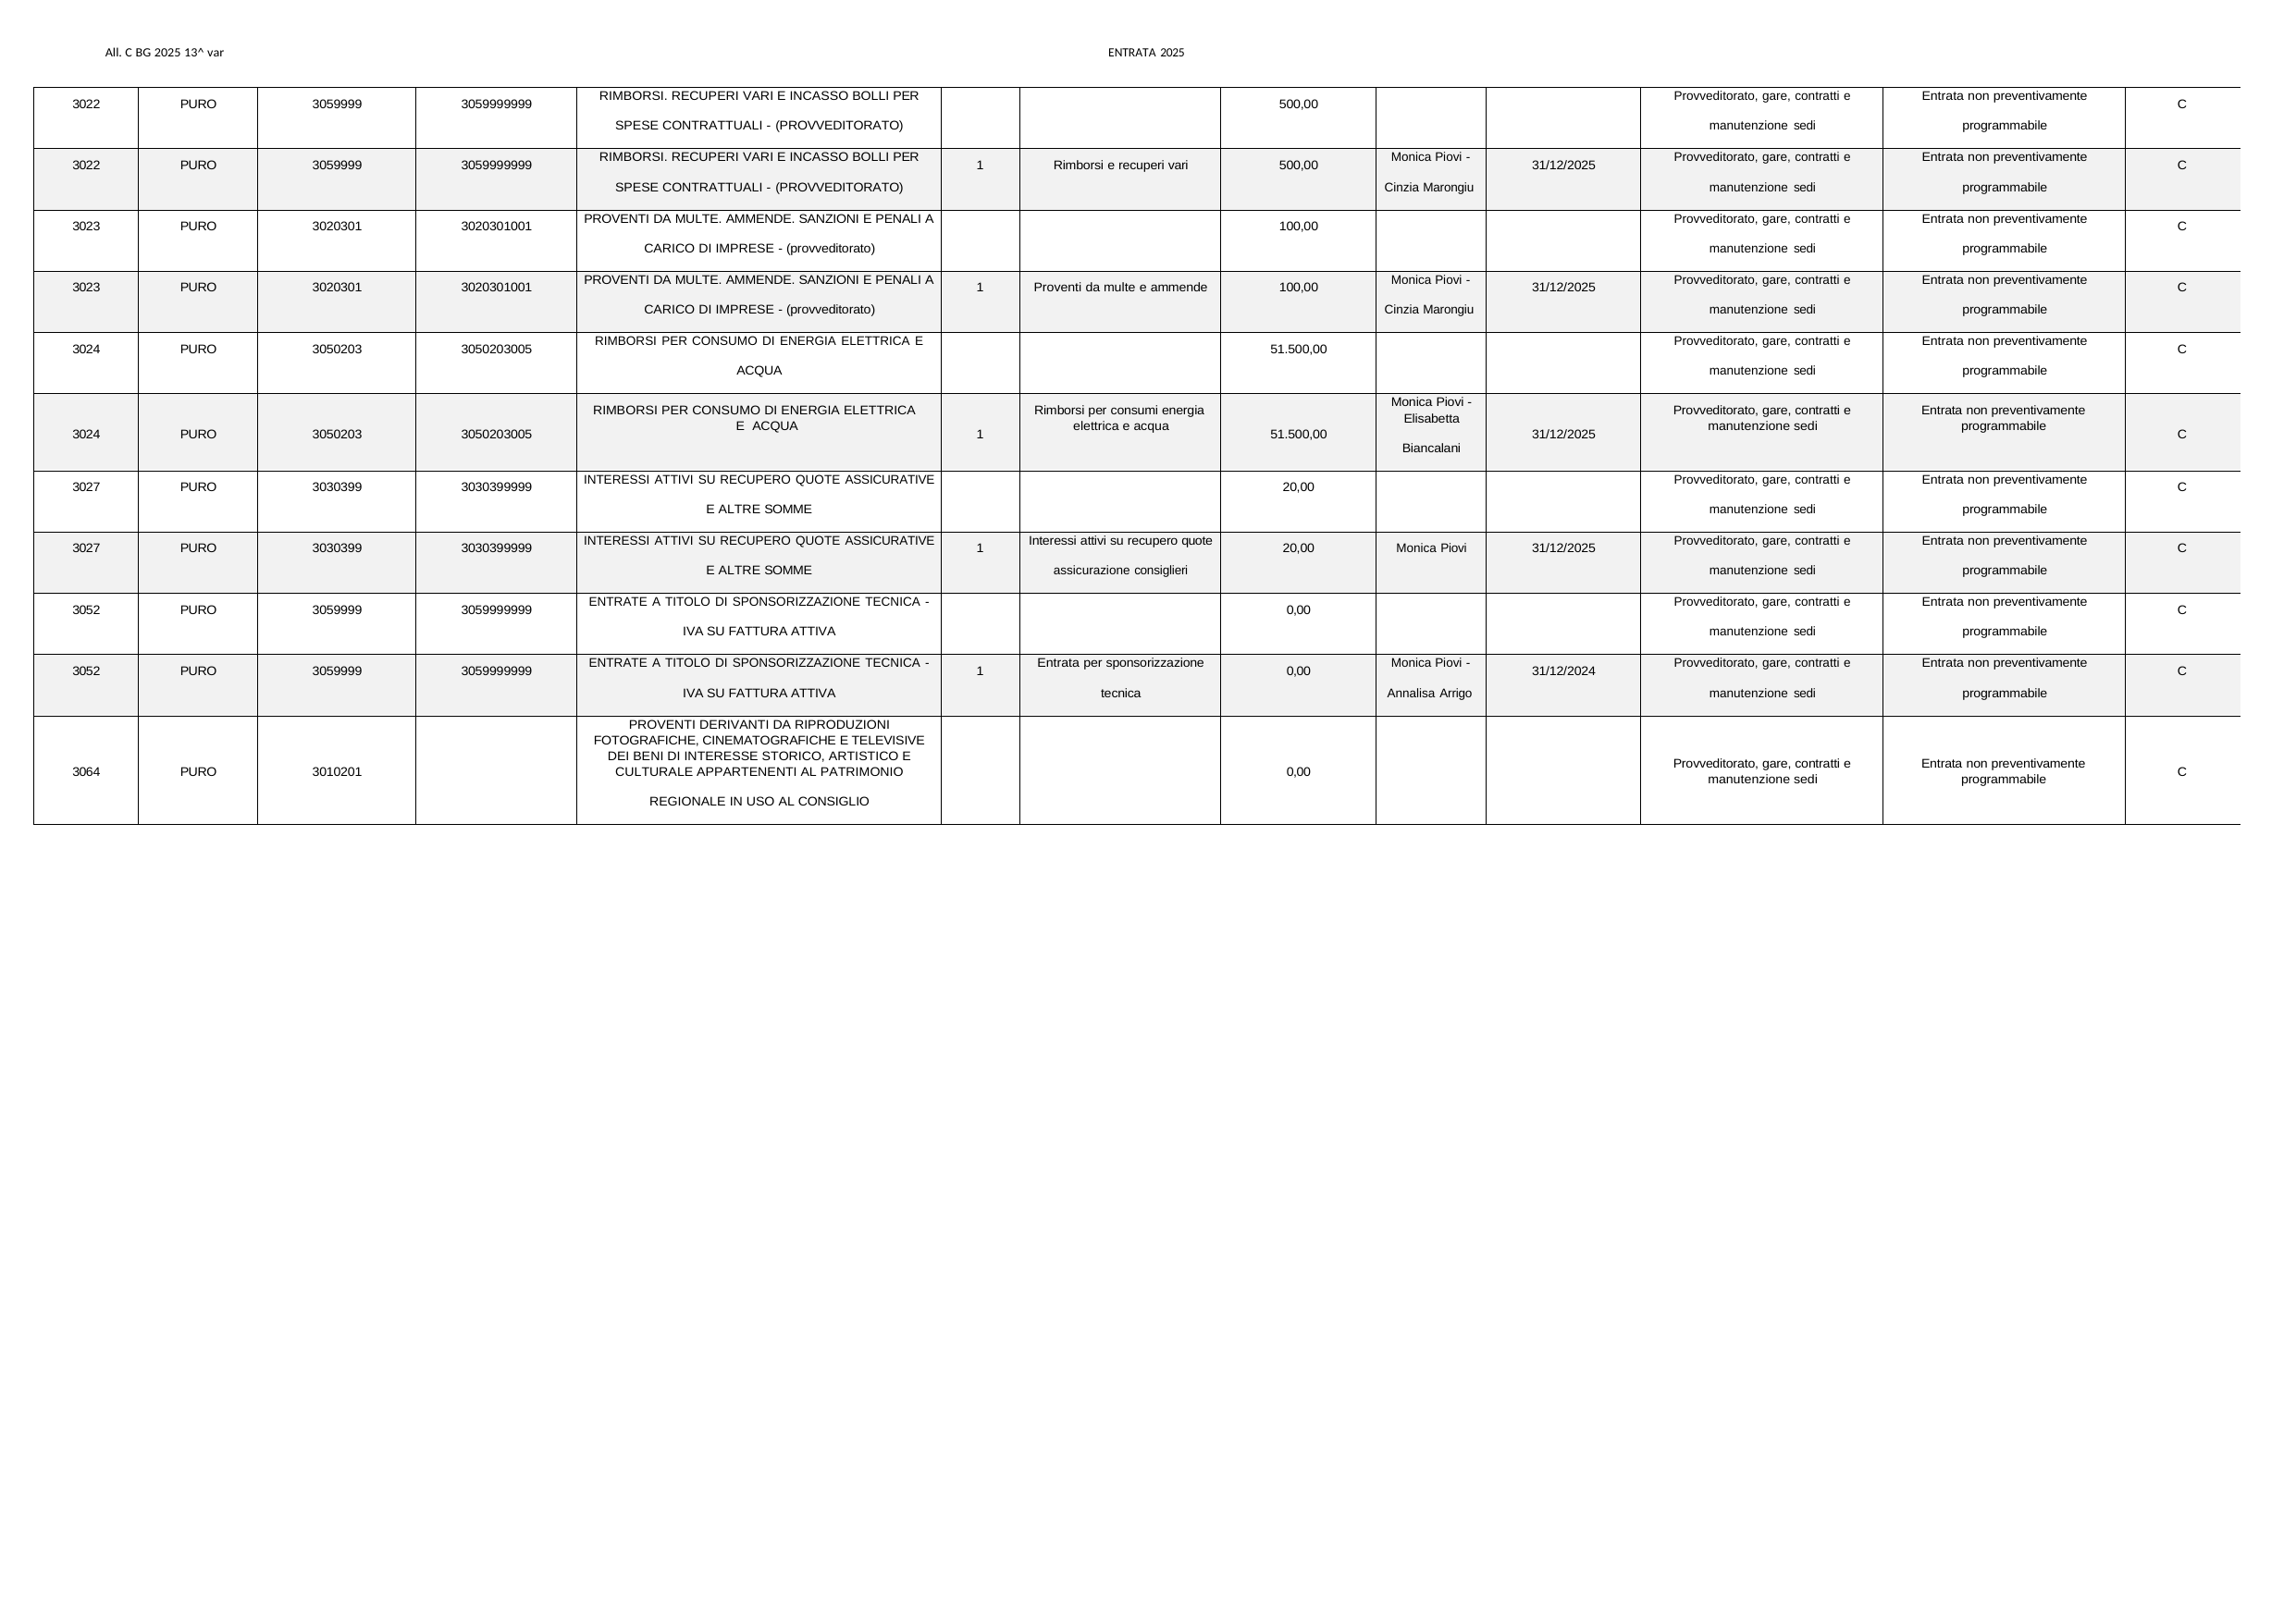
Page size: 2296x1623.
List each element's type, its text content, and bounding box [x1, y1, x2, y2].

table_cell 3059999 [258, 149, 415, 210]
table_cell 3059999999 [416, 88, 576, 148]
table_cell 31/12/2024 [1487, 655, 1640, 715]
table_cell Entrata non preventivamente programmabile [1883, 88, 2125, 148]
table_cell [1020, 88, 1220, 148]
table_cell 3059999999 [416, 594, 576, 654]
table_cell INTERESSI ATTIVI SU RECUPERO QUOTE ASSICURATIVE E ALTRE SOMME [577, 472, 941, 532]
table_cell Entrata non preventivamente programmabile [1883, 533, 2125, 593]
table_cell [1376, 333, 1486, 393]
table_cell C [2126, 533, 2240, 593]
table_cell PROVENTI DA MULTE. AMMENDE. SANZIONI E PENALI A CARICO DI IMPRESE - (provveditorato) [577, 272, 941, 332]
table_cell 3027 [34, 533, 138, 593]
table_cell Entrata non preventivamente programmabile [1883, 472, 2125, 532]
table_cell 20,00 [1221, 472, 1376, 532]
table_cell RIMBORSI. RECUPERI VARI E INCASSO BOLLI PER SPESE CONTRATTUALI - (PROVVEDITORATO) [577, 88, 941, 148]
table_cell 0,00 [1221, 717, 1376, 824]
table_cell 1 [942, 394, 1019, 470]
table_cell Provveditorato, gare, contratti e manutenzione sedi [1641, 149, 1882, 210]
table_cell PURO [139, 717, 257, 824]
table_cell 3059999 [258, 88, 415, 148]
table_cell 3023 [34, 272, 138, 332]
table_cell 3024 [34, 333, 138, 393]
table_cell [1487, 333, 1640, 393]
table_cell Entrata non preventivamente programmabile [1883, 717, 2125, 824]
table_cell PURO [139, 211, 257, 271]
table_cell [1020, 211, 1220, 271]
table_cell Provveditorato, gare, contratti e manutenzione sedi [1641, 594, 1882, 654]
table_cell Interessi attivi su recupero quote assicurazione consiglieri [1020, 533, 1220, 593]
table_cell PURO [139, 394, 257, 470]
table_cell 3052 [34, 655, 138, 715]
table_cell 3050203 [258, 333, 415, 393]
table_cell C [2126, 333, 2240, 393]
table_cell [1376, 594, 1486, 654]
table_cell [942, 472, 1019, 532]
table_cell PURO [139, 272, 257, 332]
table_cell 3050203 [258, 394, 415, 470]
table_cell [1487, 472, 1640, 532]
table_cell [1020, 594, 1220, 654]
table_cell PURO [139, 333, 257, 393]
table_cell 3030399 [258, 472, 415, 532]
table_cell Provveditorato, gare, contratti e manutenzione sedi [1641, 655, 1882, 715]
table_cell 3050203005 [416, 394, 576, 470]
table_cell 3022 [34, 149, 138, 210]
table_cell PURO [139, 88, 257, 148]
table_cell C [2126, 211, 2240, 271]
table_cell C [2126, 717, 2240, 824]
table_cell 3059999 [258, 655, 415, 715]
table_cell 3020301 [258, 211, 415, 271]
table_cell [942, 717, 1019, 824]
table_cell 51.500,00 [1221, 333, 1376, 393]
table_cell 0,00 [1221, 594, 1376, 654]
table_cell Monica Piovi [1376, 533, 1486, 593]
table_cell [1487, 594, 1640, 654]
table_cell ENTRATE A TITOLO DI SPONSORIZZAZIONE TECNICA - IVA SU FATTURA ATTIVA [577, 594, 941, 654]
table_cell Provveditorato, gare, contratti e manutenzione sedi [1641, 472, 1882, 532]
table_cell 3064 [34, 717, 138, 824]
table_cell [1487, 88, 1640, 148]
table_cell [1376, 211, 1486, 271]
table_cell [416, 717, 576, 824]
table_cell 3010201 [258, 717, 415, 824]
table_cell 500,00 [1221, 88, 1376, 148]
table_cell PURO [139, 533, 257, 593]
table_cell [942, 211, 1019, 271]
table_cell RIMBORSI. RECUPERI VARI E INCASSO BOLLI PER SPESE CONTRATTUALI - (PROVVEDITORATO) [577, 149, 941, 210]
table_cell Entrata non preventivamente programmabile [1883, 394, 2125, 470]
table_cell Entrata non preventivamente programmabile [1883, 594, 2125, 654]
table_cell [1376, 717, 1486, 824]
table_cell 31/12/2025 [1487, 272, 1640, 332]
table_cell 3052 [34, 594, 138, 654]
table_cell RIMBORSI PER CONSUMO DI ENERGIA ELETTRICA E ACQUA [577, 394, 941, 470]
table_cell 1 [942, 533, 1019, 593]
table_cell PROVENTI DA MULTE. AMMENDE. SANZIONI E PENALI A CARICO DI IMPRESE - (provveditorato) [577, 211, 941, 271]
table_cell C [2126, 88, 2240, 148]
table_cell 100,00 [1221, 272, 1376, 332]
table_cell Provveditorato, gare, contratti e manutenzione sedi [1641, 533, 1882, 593]
table_cell 1 [942, 149, 1019, 210]
table_cell 31/12/2025 [1487, 533, 1640, 593]
table_cell Monica Piovi - Annalisa Arrigo [1376, 655, 1486, 715]
table_cell Provveditorato, gare, contratti e manutenzione sedi [1641, 717, 1882, 824]
table_cell Provveditorato, gare, contratti e manutenzione sedi [1641, 272, 1882, 332]
table_cell 1 [942, 272, 1019, 332]
table_cell C [2126, 272, 2240, 332]
table_cell 31/12/2025 [1487, 394, 1640, 470]
table_cell 3024 [34, 394, 138, 470]
table_cell INTERESSI ATTIVI SU RECUPERO QUOTE ASSICURATIVE E ALTRE SOMME [577, 533, 941, 593]
table_cell PURO [139, 655, 257, 715]
table_cell 3030399 [258, 533, 415, 593]
table_cell Provveditorato, gare, contratti e manutenzione sedi [1641, 394, 1882, 470]
table_cell 3030399999 [416, 472, 576, 532]
table_cell 500,00 [1221, 149, 1376, 210]
table_cell [1020, 472, 1220, 532]
table_cell Monica Piovi - Cinzia Marongiu [1376, 149, 1486, 210]
table_cell C [2126, 394, 2240, 470]
table_cell Proventi da multe e ammende [1020, 272, 1220, 332]
table_cell Provveditorato, gare, contratti e manutenzione sedi [1641, 333, 1882, 393]
table_cell PURO [139, 594, 257, 654]
table_cell 3020301001 [416, 272, 576, 332]
table_cell 0,00 [1221, 655, 1376, 715]
table_cell Entrata non preventivamente programmabile [1883, 333, 2125, 393]
table_cell 20,00 [1221, 533, 1376, 593]
table_cell 31/12/2025 [1487, 149, 1640, 210]
table_cell 3030399999 [416, 533, 576, 593]
table_cell Provveditorato, gare, contratti e manutenzione sedi [1641, 88, 1882, 148]
table_cell Entrata non preventivamente programmabile [1883, 211, 2125, 271]
table_cell C [2126, 149, 2240, 210]
table_cell 3027 [34, 472, 138, 532]
table_cell 3059999999 [416, 655, 576, 715]
table_cell [1020, 333, 1220, 393]
table_cell [942, 594, 1019, 654]
table_cell ENTRATE A TITOLO DI SPONSORIZZAZIONE TECNICA - IVA SU FATTURA ATTIVA [577, 655, 941, 715]
table_cell 3059999999 [416, 149, 576, 210]
table_cell Rimborsi per consumi energia elettrica e acqua [1020, 394, 1220, 470]
table_cell [1376, 88, 1486, 148]
table_cell Rimborsi e recuperi vari [1020, 149, 1220, 210]
table_cell Monica Piovi - Elisabetta Biancalani [1376, 394, 1486, 470]
table_cell 3050203005 [416, 333, 576, 393]
table_cell Entrata per sponsorizzazione tecnica [1020, 655, 1220, 715]
table_cell Entrata non preventivamente programmabile [1883, 149, 2125, 210]
table_cell Monica Piovi - Cinzia Marongiu [1376, 272, 1486, 332]
table_cell Entrata non preventivamente programmabile [1883, 655, 2125, 715]
table_cell 1 [942, 655, 1019, 715]
table_cell 3020301001 [416, 211, 576, 271]
table_cell C [2126, 472, 2240, 532]
table_cell [942, 333, 1019, 393]
table_cell 3020301 [258, 272, 415, 332]
table_cell 3023 [34, 211, 138, 271]
table_cell Provveditorato, gare, contratti e manutenzione sedi [1641, 211, 1882, 271]
table_cell PROVENTI DERIVANTI DA RIPRODUZIONI FOTOGRAFICHE, CINEMATOGRAFICHE E TELEVISIVE DEI BENI DI INTERESSE STORICO, ARTISTICO E CULTURALE APPARTENENTI AL PATRIMONIO REGIONALE IN USO AL CONSIGLIO [577, 717, 941, 824]
table_cell 100,00 [1221, 211, 1376, 271]
table_cell [942, 88, 1019, 148]
table_cell 3059999 [258, 594, 415, 654]
table_cell Entrata non preventivamente programmabile [1883, 272, 2125, 332]
table_cell C [2126, 594, 2240, 654]
table_cell RIMBORSI PER CONSUMO DI ENERGIA ELETTRICA E ACQUA [577, 333, 941, 393]
table_cell [1487, 717, 1640, 824]
table_cell PURO [139, 149, 257, 210]
table_cell [1020, 717, 1220, 824]
table_cell C [2126, 655, 2240, 715]
table_cell [1376, 472, 1486, 532]
table_cell 3022 [34, 88, 138, 148]
table_cell 51.500,00 [1221, 394, 1376, 470]
table_cell [1487, 211, 1640, 271]
table_cell PURO [139, 472, 257, 532]
